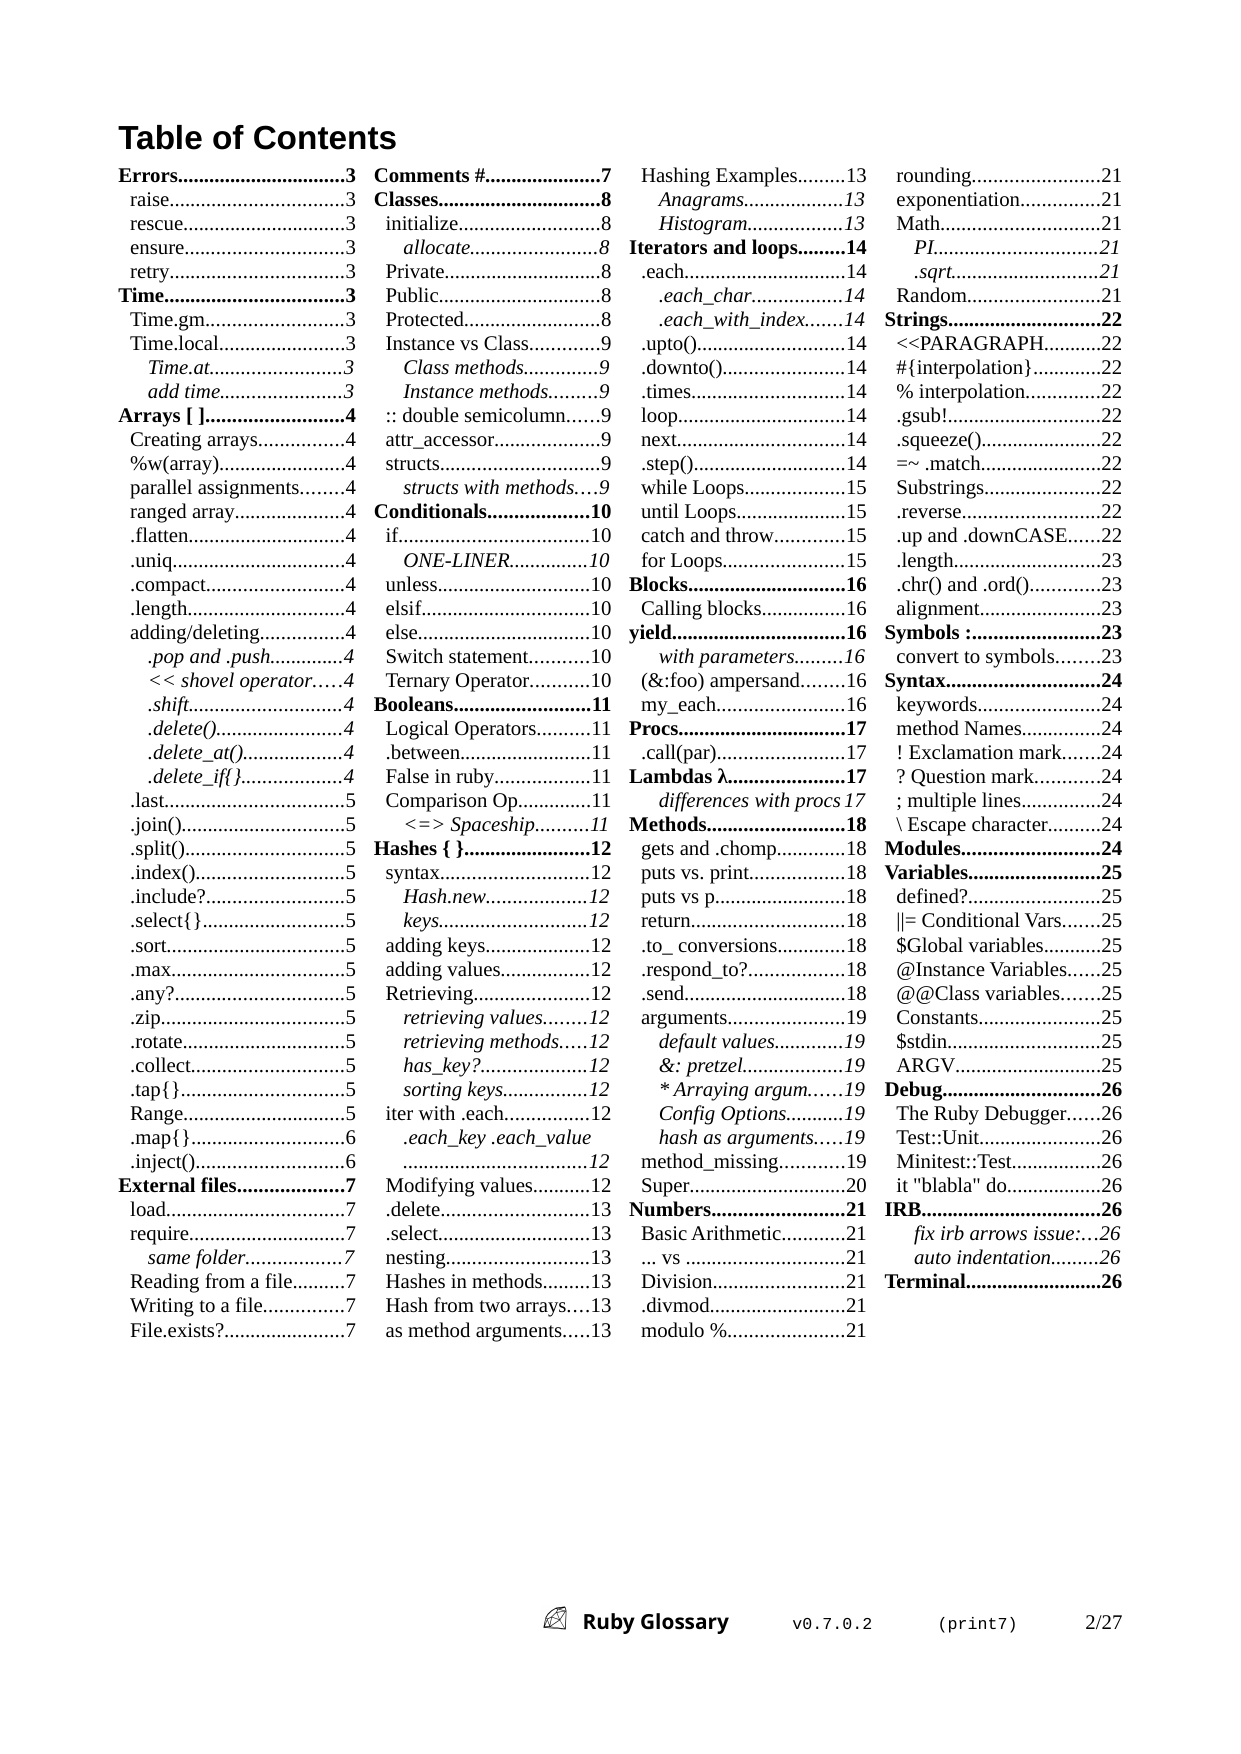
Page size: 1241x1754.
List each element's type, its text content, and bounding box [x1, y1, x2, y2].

text keywords 24 [896, 692, 1122, 716]
text * Arraying argum 19 [658, 1077, 867, 1101]
text .to_ conversions 18 [641, 932, 867, 957]
text .each_char 14 [658, 283, 867, 307]
text Private 8 [385, 259, 611, 283]
text sorting keys 12 [403, 1077, 611, 1101]
text auto indentation 26 [914, 1245, 1122, 1269]
text if 10 [385, 523, 611, 547]
text $Global variables 25 [896, 932, 1122, 957]
text .reverse 22 [896, 499, 1122, 523]
text iter with .each 12 [385, 1101, 611, 1125]
text .up and .downCASE 22 [896, 523, 1122, 547]
text Hashes { } 12 [373, 836, 611, 860]
text Hash.new 12 [403, 884, 611, 908]
text ||= Conditional Vars 25 [896, 908, 1122, 932]
text .divmod 21 [641, 1293, 867, 1317]
text Comments # 7 [373, 162, 611, 187]
text #{interpolation} 22 [896, 355, 1122, 379]
text .chr() and .ord() 23 [896, 572, 1122, 596]
text syntax 12 [385, 860, 611, 884]
text .each_with_index 14 [658, 307, 867, 331]
text False in ruby 11 [385, 764, 611, 788]
text alignment 23 [896, 596, 1122, 620]
text Terminal 26 [884, 1269, 1122, 1293]
text Classes 8 [373, 187, 611, 211]
text Instance vs Class 9 [385, 331, 611, 355]
text Conditionals 10 [373, 499, 611, 523]
text Histogram 13 [658, 211, 867, 235]
text &: pretzel 19 [658, 1053, 867, 1077]
text retry 3 [130, 259, 356, 283]
text Calling blocks 16 [641, 596, 867, 620]
text Division 21 [641, 1269, 867, 1293]
text Numbers 21 [629, 1197, 867, 1221]
text .collect 5 [130, 1053, 356, 1077]
text .tap{} 5 [130, 1077, 356, 1101]
text fix irb arrows issue: 26 [914, 1221, 1122, 1245]
text :: double semicolumn 9 [385, 403, 611, 427]
text ONE-LINER 10 [403, 547, 611, 572]
text defined? 25 [896, 884, 1122, 908]
text Blocks 16 [629, 572, 867, 596]
text Debug 26 [884, 1077, 1122, 1101]
text ; multiple lines 24 [896, 788, 1122, 812]
text rounding 21 [896, 162, 1122, 187]
text Instance methods 9 [403, 379, 611, 403]
text adding keys 12 [385, 932, 611, 957]
text .each_key .each_value 12 [403, 1125, 611, 1173]
text convert to symbols 23 [896, 644, 1122, 668]
text \ Escape character 24 [896, 812, 1122, 836]
text Iterators and loops 14 [629, 235, 867, 259]
text .shift 4 [148, 692, 356, 716]
text puts vs. print 18 [641, 860, 867, 884]
text Symbols : 23 [884, 620, 1122, 644]
text @@Class variables 25 [896, 981, 1122, 1005]
text retrieving methods 12 [403, 1029, 611, 1053]
text .split() 5 [130, 836, 356, 860]
text Reading from a file 7 [130, 1269, 356, 1293]
text with parameters 16 [658, 644, 867, 668]
text Basic Arithmetic 21 [641, 1221, 867, 1245]
text my_each 16 [641, 692, 867, 716]
text Comparison Op 11 [385, 788, 611, 812]
text method_missing 19 [641, 1149, 867, 1173]
text .any? 5 [130, 981, 356, 1005]
text Protected 8 [385, 307, 611, 331]
text Random 21 [896, 283, 1122, 307]
text .upto() 14 [641, 331, 867, 355]
text File.exists? 7 [130, 1317, 356, 1342]
text .send 18 [641, 981, 867, 1005]
text Time.gm 3 [130, 307, 356, 331]
text ... vs .. 21 [641, 1245, 867, 1269]
text raise 3 [130, 187, 356, 211]
text until Loops 15 [641, 499, 867, 523]
text Time 3 [118, 283, 356, 307]
text .times 14 [641, 379, 867, 403]
text Strings 22 [884, 307, 1122, 331]
text .length 23 [896, 547, 1122, 572]
text Lambdas λ 17 [629, 764, 867, 788]
text else 10 [385, 620, 611, 644]
text unless 10 [385, 572, 611, 596]
text Math 21 [896, 211, 1122, 235]
text Creating arrays 4 [130, 427, 356, 451]
text .length 4 [130, 596, 356, 620]
text hash as arguments 19 [658, 1125, 867, 1149]
text .select 13 [385, 1221, 611, 1245]
text structs 9 [385, 451, 611, 475]
text has_key? 12 [403, 1053, 611, 1077]
text Booleans 11 [373, 692, 611, 716]
text Modules 24 [884, 836, 1122, 860]
text Test::Unit 26 [896, 1125, 1122, 1149]
text .between 11 [385, 740, 611, 764]
text .map{} 6 [130, 1125, 356, 1149]
picture [541, 1605, 567, 1630]
text it "blabla" do 26 [896, 1173, 1122, 1197]
text PI 21 [914, 235, 1122, 259]
text .join() 5 [130, 812, 356, 836]
text .gsub! 22 [896, 403, 1122, 427]
text .delete() 4 [148, 716, 356, 740]
text allocate 8 [403, 235, 611, 259]
text catch and throw 15 [641, 523, 867, 547]
text Time.local 3 [130, 331, 356, 355]
text as method arguments 13 [385, 1317, 611, 1342]
text loop 14 [641, 403, 867, 427]
text Hashes in methods 13 [385, 1269, 611, 1293]
text Retrieving 12 [385, 981, 611, 1005]
text Switch statement 10 [385, 644, 611, 668]
text .delete_if{} 4 [148, 764, 356, 788]
text Errors 3 [118, 162, 356, 187]
text ARGV 25 [896, 1053, 1122, 1077]
text .zip 5 [130, 1005, 356, 1029]
text add time 3 [148, 379, 356, 403]
text attr_accessor 9 [385, 427, 611, 451]
text load 7 [130, 1197, 356, 1221]
text ! Exclamation mark 24 [896, 740, 1122, 764]
text rescue 3 [130, 211, 356, 235]
text structs with methods 9 [403, 475, 611, 499]
text IRB 26 [884, 1197, 1122, 1221]
text .downto() 14 [641, 355, 867, 379]
text retrieving values 12 [403, 1005, 611, 1029]
text next 14 [641, 427, 867, 451]
text .max 5 [130, 957, 356, 981]
text .sort 5 [130, 932, 356, 957]
text Public 8 [385, 283, 611, 307]
text .call(par) 17 [641, 740, 867, 764]
text Variables 25 [884, 860, 1122, 884]
text yield 16 [629, 620, 867, 644]
text Class methods 9 [403, 355, 611, 379]
text puts vs p 18 [641, 884, 867, 908]
text .squeeze() 22 [896, 427, 1122, 451]
text (&:foo) ampersand 16 [641, 668, 867, 692]
text .step() 14 [641, 451, 867, 475]
text The Ruby Debugger 26 [896, 1101, 1122, 1125]
text Ternary Operator 10 [385, 668, 611, 692]
text .respond_to? 18 [641, 957, 867, 981]
text require 7 [130, 1221, 356, 1245]
text Config Options 19 [658, 1101, 867, 1125]
text Procs 17 [629, 716, 867, 740]
text initialize 8 [385, 211, 611, 235]
text .inject() 6 [130, 1149, 356, 1173]
text keys 12 [403, 908, 611, 932]
text adding/deleting 4 [130, 620, 356, 644]
text .select{} 5 [130, 908, 356, 932]
text .flatten 4 [130, 523, 356, 547]
text ranged array 4 [130, 499, 356, 523]
text .sqrt 21 [914, 259, 1122, 283]
text .delete_at() 4 [148, 740, 356, 764]
text parallel assignments 4 [130, 475, 356, 499]
text .rotate 5 [130, 1029, 356, 1053]
text adding values 12 [385, 957, 611, 981]
text default values 19 [658, 1029, 867, 1053]
text %w(array) 4 [130, 451, 356, 475]
subtitle Table of Contents [118, 118, 1122, 157]
text .each 14 [641, 259, 867, 283]
text .index() 5 [130, 860, 356, 884]
text ensure 3 [130, 235, 356, 259]
text elsif 10 [385, 596, 611, 620]
text Hash from two arrays 13 [385, 1293, 611, 1317]
text ? Question mark 24 [896, 764, 1122, 788]
text while Loops 15 [641, 475, 867, 499]
text Methods 18 [629, 812, 867, 836]
text .pop and .push 4 [148, 644, 356, 668]
text Writing to a file 7 [130, 1293, 356, 1317]
text .compact 4 [130, 572, 356, 596]
text nesting 13 [385, 1245, 611, 1269]
text Time.at 3 [148, 355, 356, 379]
text =~ .match 22 [896, 451, 1122, 475]
text exponentiation 21 [896, 187, 1122, 211]
text Constants 25 [896, 1005, 1122, 1029]
text gets and .chomp 18 [641, 836, 867, 860]
text method Names 24 [896, 716, 1122, 740]
text External files 7 [118, 1173, 356, 1197]
text Arrays [ ] 4 [118, 403, 356, 427]
text Syntax 24 [884, 668, 1122, 692]
text Super 20 [641, 1173, 867, 1197]
text $stdin 25 [896, 1029, 1122, 1053]
text .delete 13 [385, 1197, 611, 1221]
text modulo % 21 [641, 1317, 867, 1342]
text Hashing Examples 13 [641, 162, 867, 187]
text Anagrams 13 [658, 187, 867, 211]
text .include? 5 [130, 884, 356, 908]
text .uniq 4 [130, 547, 356, 572]
text same folder 7 [148, 1245, 356, 1269]
text Logical Operators 11 [385, 716, 611, 740]
text arguments 19 [641, 1005, 867, 1029]
text .last 5 [130, 788, 356, 812]
text Range 5 [130, 1101, 356, 1125]
text Modifying values 12 [385, 1173, 611, 1197]
text << shovel operator 4 [148, 668, 356, 692]
text Minitest::Test 26 [896, 1149, 1122, 1173]
text @Instance Variables 25 [896, 957, 1122, 981]
text <=> Spaceship 11 [403, 812, 611, 836]
text % interpolation 22 [896, 379, 1122, 403]
text for Loops 15 [641, 547, 867, 572]
text return 18 [641, 908, 867, 932]
text Substrings 22 [896, 475, 1122, 499]
text differences with procs 17 [658, 788, 867, 812]
text <<PARAGRAPH 22 [896, 331, 1122, 355]
